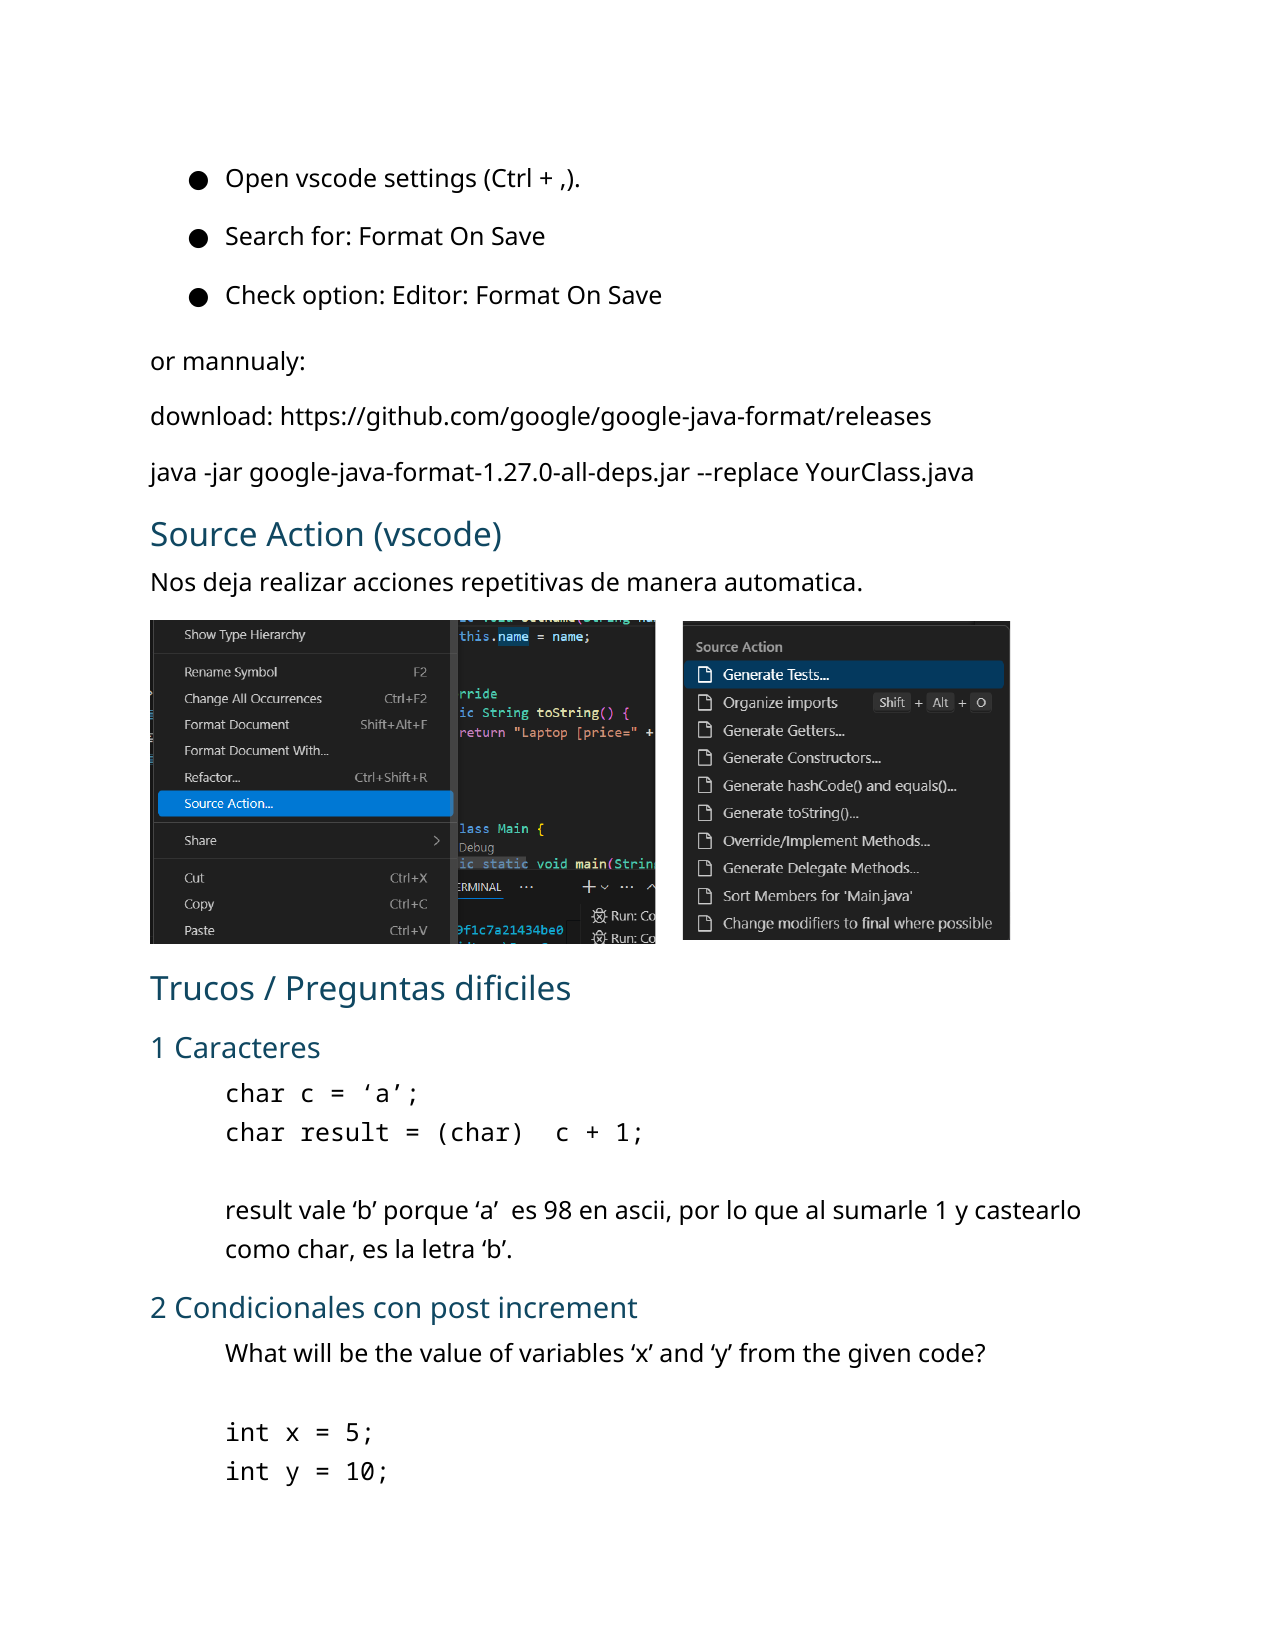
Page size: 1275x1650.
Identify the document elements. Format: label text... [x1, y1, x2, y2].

text What will be the value of variables ‘x’ and ‘y’ from the given code? [225, 1336, 1125, 1370]
text int x = 5; [225, 1414, 1125, 1448]
list Open vscode settings (Ctrl + ,). [187, 150, 1125, 201]
text int y = 10; [225, 1453, 1125, 1487]
picture [682, 621, 1011, 940]
subtitle Source Action (vscode) [150, 511, 1125, 556]
text Nos deja realizar acciones repetitivas de manera automatica. [150, 564, 1125, 598]
text char c = ‘a’; [225, 1075, 1125, 1109]
picture [150, 620, 656, 944]
text result vale ‘b’ porque ‘a’ es 98 en ascii, por lo que al sumarle 1 y castearlo como char, es la letra ‘b’. [225, 1193, 1125, 1266]
subtitle 2 Condicionales con post increment [150, 1288, 1125, 1327]
text download: https://github.com/google/google-java-format/releases [150, 399, 1125, 433]
text char result = (char) c + 1; [225, 1114, 1125, 1148]
text or mannualy: [150, 343, 1125, 377]
list Check option: Editor: Format On Save [187, 268, 1125, 319]
subtitle 1 Caracteres [150, 1027, 1125, 1067]
subtitle Trucos / Preguntas dificiles [150, 965, 1125, 1011]
text java -jar google-java-format-1.27.0-all-deps.jar --replace YourClass.java [150, 455, 1125, 489]
list Search for: Format On Save [187, 209, 1125, 260]
